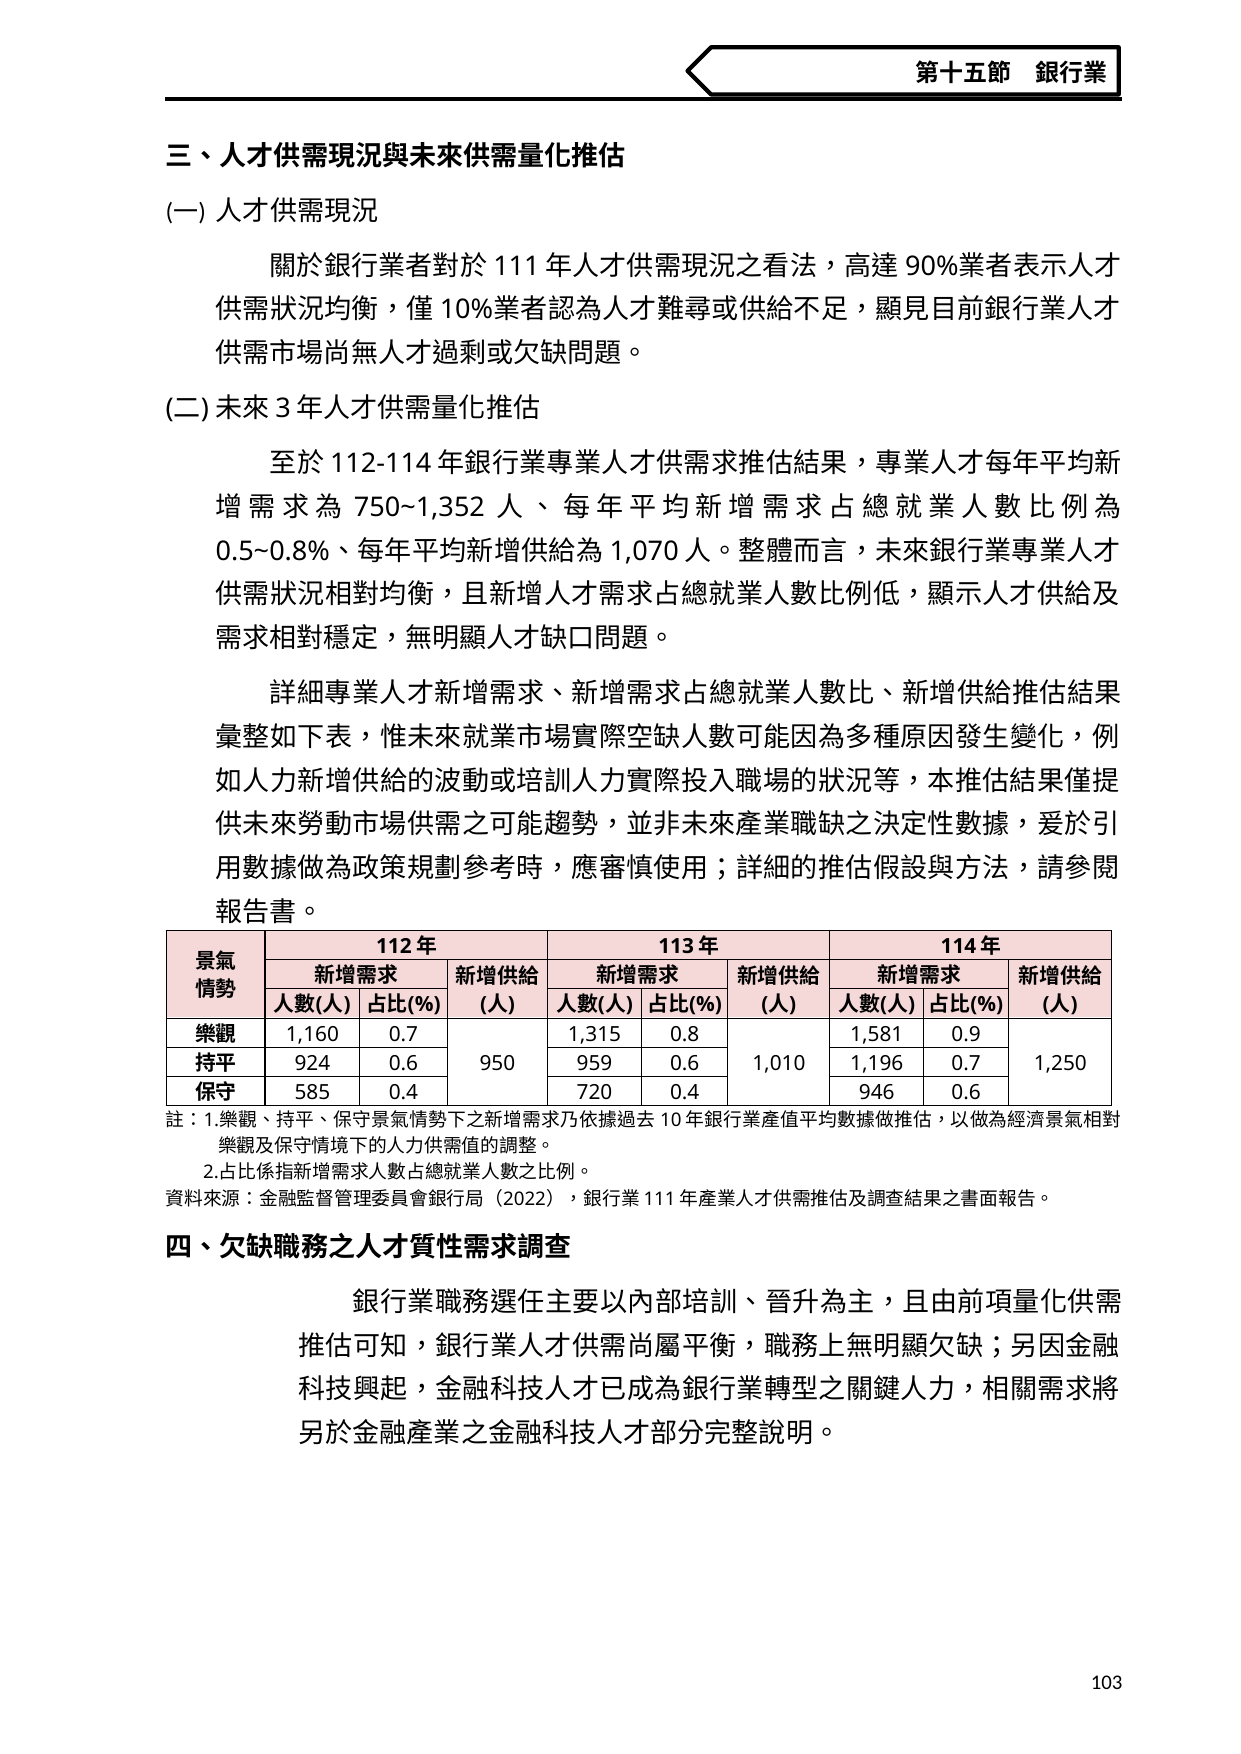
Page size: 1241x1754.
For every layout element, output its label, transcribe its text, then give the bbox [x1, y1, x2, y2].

list 未來3年人才供需量化推估 [165, 382, 1122, 426]
table_cell 占比(%) [642, 989, 727, 1017]
text 三、人才供需現況與未來供需量化推估 [165, 130, 1122, 174]
table_cell 新增供給(人) [448, 960, 547, 1017]
table_cell 0.9 [924, 1019, 1008, 1047]
text 關於銀行業者對於111年人才供需現況之看法，高達90%業者表示人才供需狀況均衡，僅10%業者認為人才難尋或供給不足，顯見目前銀行業人才供需市場尚無人才過剩或欠缺問題。 [215, 240, 1122, 371]
table_cell 樂觀 [167, 1019, 264, 1047]
list 資料來源：金融監督管理委員會銀行局（2022），銀行業111年產業人才供需推估及調查結果之書面報告。 [165, 1184, 1122, 1210]
table_cell 0.7 [360, 1019, 447, 1047]
table_cell 占比(%) [924, 989, 1008, 1017]
table_header 112年 [266, 931, 547, 959]
table_cell 0.7 [924, 1048, 1008, 1076]
table_cell 0.6 [360, 1048, 447, 1076]
table_cell 1,581 [830, 1019, 923, 1047]
table_header 114年 [830, 931, 1111, 959]
table_cell 持平 [167, 1048, 264, 1076]
table_cell 950 [448, 1019, 547, 1105]
text 四、欠缺職務之人才質性需求調查 [165, 1221, 1122, 1265]
table_cell 保守 [167, 1077, 264, 1105]
table_cell 新增需求 [266, 960, 447, 988]
table_cell 人數(人) [548, 989, 641, 1017]
table_cell 0.4 [360, 1077, 447, 1105]
list 人才供需現況 [165, 185, 1122, 229]
table_cell 1,160 [266, 1019, 359, 1047]
table_cell 0.6 [924, 1077, 1008, 1105]
table_cell 1,196 [830, 1048, 923, 1076]
text 至於112-114年銀行業專業人才供需求推估結果，專業人才每年平均新增需求為750~1,352人、每年平均新增需求占總就業人數比例為0.5~0.8%、每年平均新增供給為1,070人。整體而言，未來銀行業專業人才供需狀況相對均衡，且新增人才需求占總就業人數比例低，顯示人才供給及需求相對穩定，無明顯人才缺口問題。 [215, 437, 1122, 656]
text 銀行業職務選任主要以內部培訓、晉升為主，且由前項量化供需推估可知，銀行業人才供需尚屬平衡，職務上無明顯欠缺；另因金融科技興起，金融科技人才已成為銀行業轉型之關鍵人力，相關需求將另於金融產業之金融科技人才部分完整說明。 [298, 1276, 1122, 1451]
table_cell 占比(%) [360, 989, 447, 1017]
table_cell 1,315 [548, 1019, 641, 1047]
table_header 113年 [548, 931, 829, 959]
table_header 景氣 情勢 [167, 931, 264, 1017]
table_cell 新增需求 [830, 960, 1008, 988]
table_cell 人數(人) [266, 989, 359, 1017]
text 詳細專業人才新增需求、新增需求占總就業人數比、新增供給推估結果彙整如下表，惟未來就業市場實際空缺人數可能因為多種原因發生變化，例如人力新增供給的波動或培訓人力實際投入職場的狀況等，本推估結果僅提供未來勞動市場供需之可能趨勢，並非未來產業職缺之決定性數據，爰於引用數據做為政策規劃參考時，應審慎使用；詳細的推估假設與方法，請參閱報告書。 [215, 667, 1122, 930]
table_cell 946 [830, 1077, 923, 1105]
table_cell 0.4 [642, 1077, 727, 1105]
table_cell 新增供給(人) [1009, 960, 1111, 1017]
table_cell 0.6 [642, 1048, 727, 1076]
list 註：1.樂觀、持平、保守景氣情勢下之新增需求乃依據過去10年銀行業產值平均數據做推估，以做為經濟景氣相對樂觀及保守情境下的人力供需值的調整。 [165, 1106, 1122, 1158]
table_cell 924 [266, 1048, 359, 1076]
table_cell 新增供給(人) [728, 960, 829, 1017]
table_cell 1,010 [728, 1019, 829, 1105]
table_cell 0.8 [642, 1019, 727, 1047]
table_cell 585 [266, 1077, 359, 1105]
table_cell 新增需求 [548, 960, 727, 988]
table_cell 959 [548, 1048, 641, 1076]
table_cell 1,250 [1009, 1019, 1111, 1105]
list 2.占比係指新增需求人數占總就業人數之比例。 [203, 1158, 1122, 1184]
table_cell 人數(人) [830, 989, 923, 1017]
table_cell 720 [548, 1077, 641, 1105]
